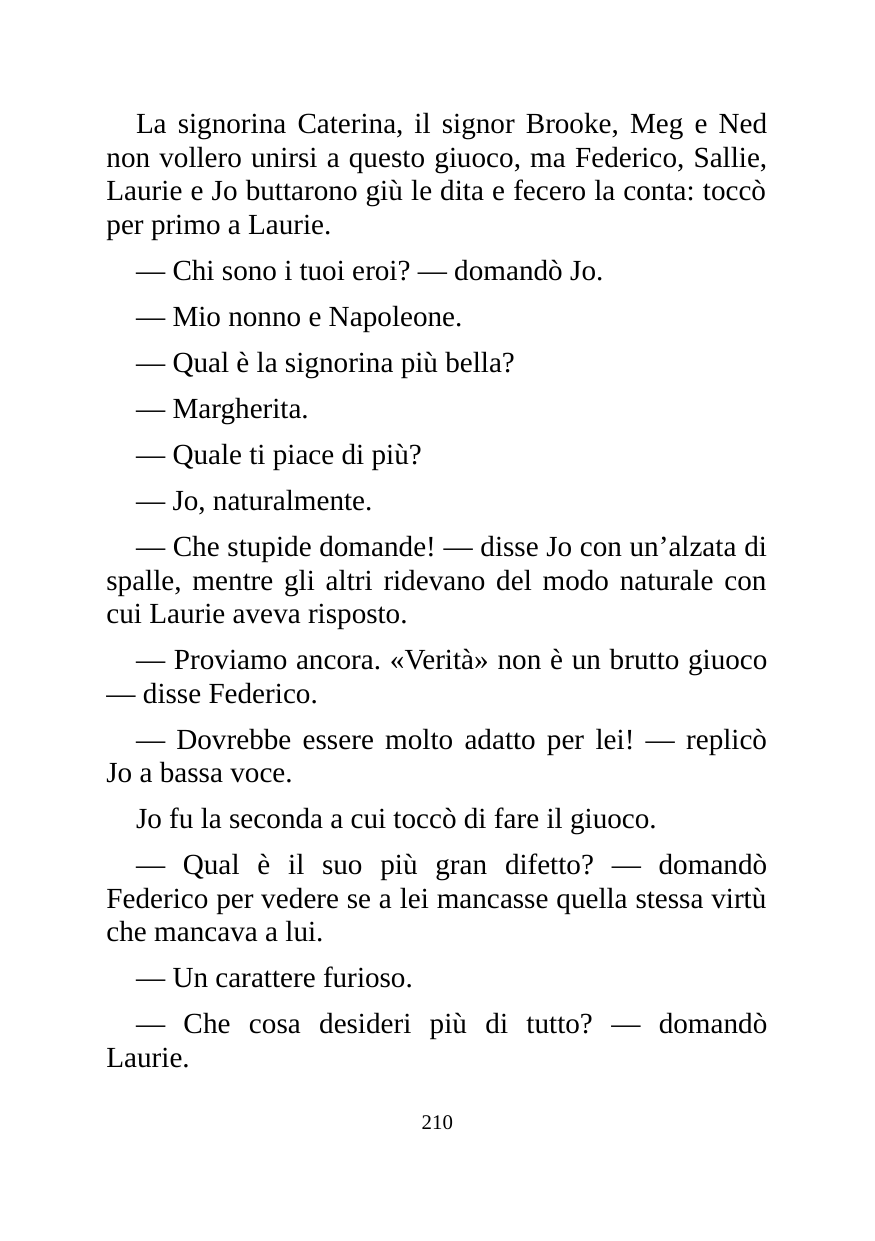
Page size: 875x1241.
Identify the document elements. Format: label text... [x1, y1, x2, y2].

text — Che cosa desideri più di tutto? — domandò Laurie. [106, 1007, 768, 1074]
text — Chi sono i tuoi eroi? — domandò Jo. [106, 253, 768, 286]
text — Che stupide domande! — disse Jo con un’alzata di spalle, mentre gli altri ridevano del modo naturale con cui Laurie aveva risposto. [106, 529, 768, 630]
text — Qual è la signorina più bella? [106, 345, 768, 378]
text La signorina Caterina, il signor Brooke, Meg e Ned non vollero unirsi a questo giuoco, ma Federico, Sallie, Laurie e Jo buttarono giù le dita e fecero la conta: toccò per primo a Laurie. [106, 106, 768, 240]
text — Margherita. [106, 391, 768, 424]
text — Dovrebbe essere molto adatto per lei! — replicò Jo a bassa voce. [106, 722, 768, 789]
text Jo fu la seconda a cui toccò di fare il giuoco. [106, 801, 768, 835]
text — Qual è il suo più gran difetto? — domandò Federico per vedere se a lei mancasse quella stessa virtù che mancava a lui. [106, 847, 768, 948]
text — Quale ti piace di più? [106, 437, 768, 471]
text — Proviamo ancora. «Verità» non è un brutto giuoco — disse Federico. [106, 642, 768, 709]
text — Un carattere furioso. [106, 961, 768, 994]
text — Jo, naturalmente. [106, 483, 768, 517]
text — Mio nonno e Napoleone. [106, 299, 768, 332]
